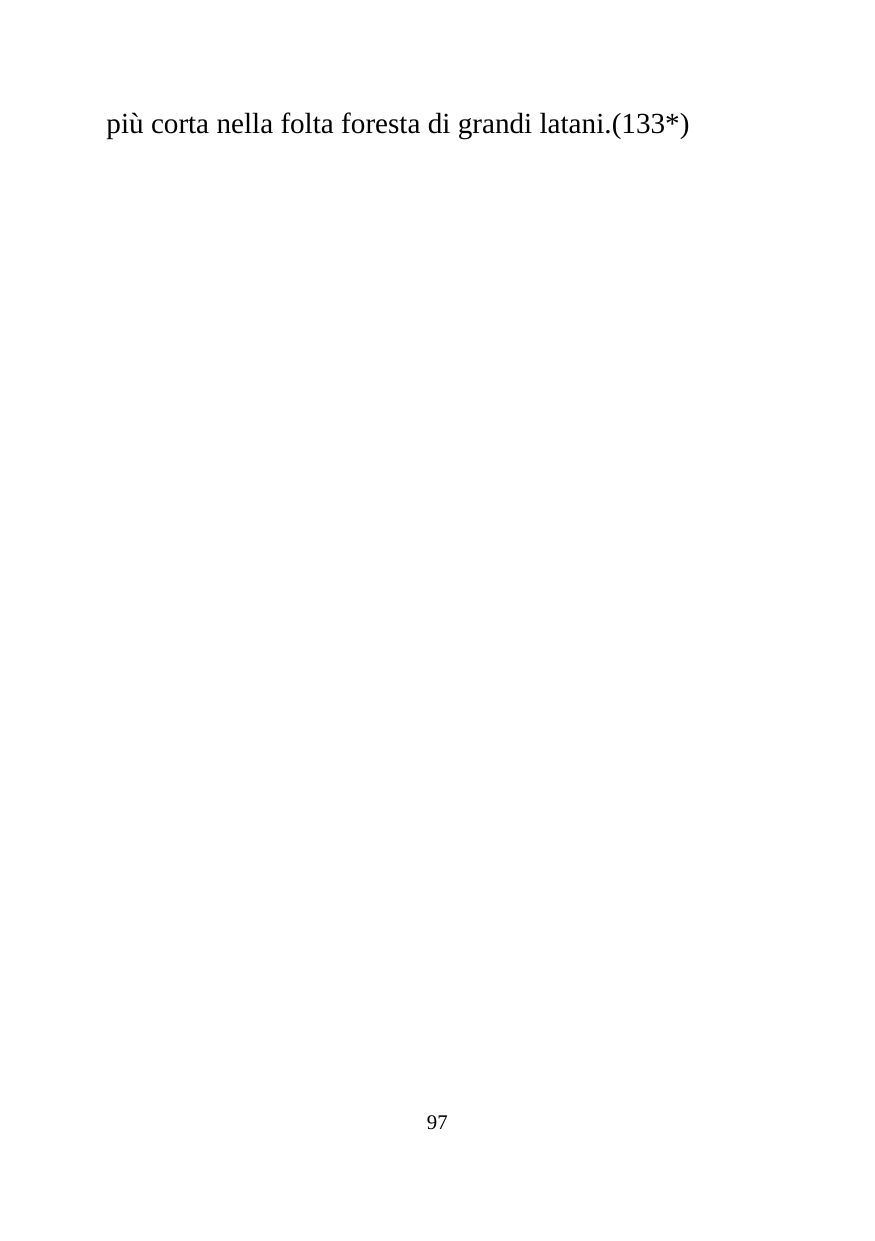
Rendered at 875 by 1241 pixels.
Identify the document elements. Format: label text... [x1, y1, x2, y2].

text più corta nella folta foresta di grandi latani.(133*) [106, 106, 768, 140]
